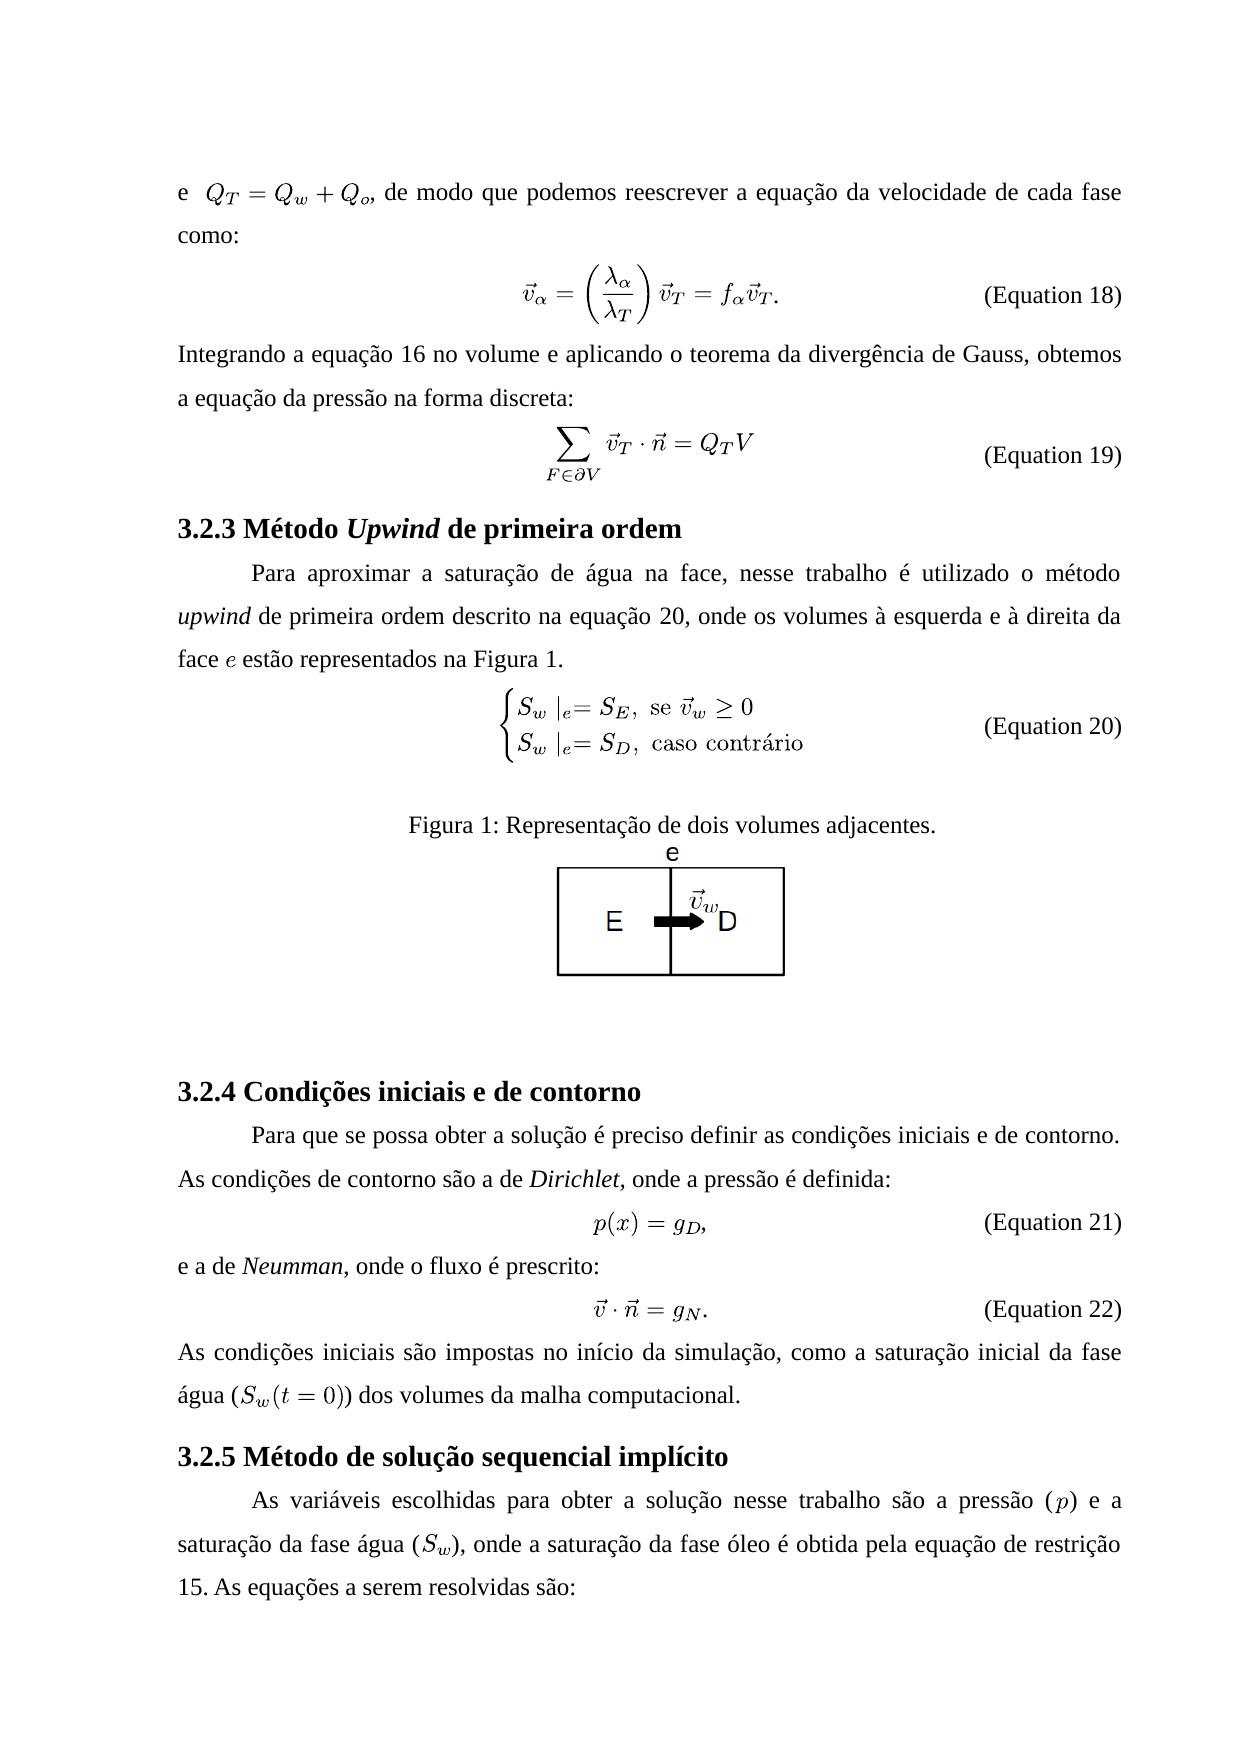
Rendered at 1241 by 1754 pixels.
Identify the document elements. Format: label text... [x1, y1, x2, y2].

subtitle 3.2.5 Método de solução sequencial implícito [177, 1439, 1122, 1473]
text Para que se possa obter a solução é preciso definir as condições iniciais e de contorno. As condições de contorno são a de Dirichlet, onde a pressão é definida: [177, 1121, 1122, 1192]
text Para aproximar a saturação de água na face, nesse trabalho é utilizado o método upwind de primeira ordem descrito na equação 20, onde os volumes à esquerda e à direita da face estão representados na Figura 1. [177, 558, 1122, 673]
text . (Equation 22) [177, 1294, 1122, 1323]
text (Equation 20) [177, 687, 1122, 764]
text As condições iniciais são impostas no início da simulação, como a saturação inicial da fase água () dos volumes da malha computacional. [177, 1337, 1122, 1410]
text , (Equation 21) [177, 1207, 1122, 1236]
text Integrando a equação 16 no volume e aplicando o teorema da divergência de Gauss, obtemos a equação da pressão na forma discreta: [177, 339, 1122, 411]
text Figura 1: Representação de dois volumes adjacentes. [396, 810, 948, 839]
text e a de Neumman, onde o fluxo é prescrito: [177, 1251, 1122, 1279]
text As variáveis escolhidas para obter a solução nesse trabalho são a pressão () e a saturação da fase água (), onde a saturação da fase óleo é obtida pela equação de restrição 15. As equações a serem resolvidas são: [177, 1485, 1122, 1601]
text (Equation 19) [177, 426, 1122, 483]
picture [550, 839, 794, 988]
subtitle 3.2.3 Método Upwind de primeira ordem [177, 512, 1122, 545]
text e , de modo que podemos reescrever a equação da velocidade de cada fase como: [177, 177, 1122, 249]
subtitle 3.2.4 Condições iniciais e de contorno [177, 1074, 1122, 1108]
text . (Equation 18) [177, 263, 1122, 325]
